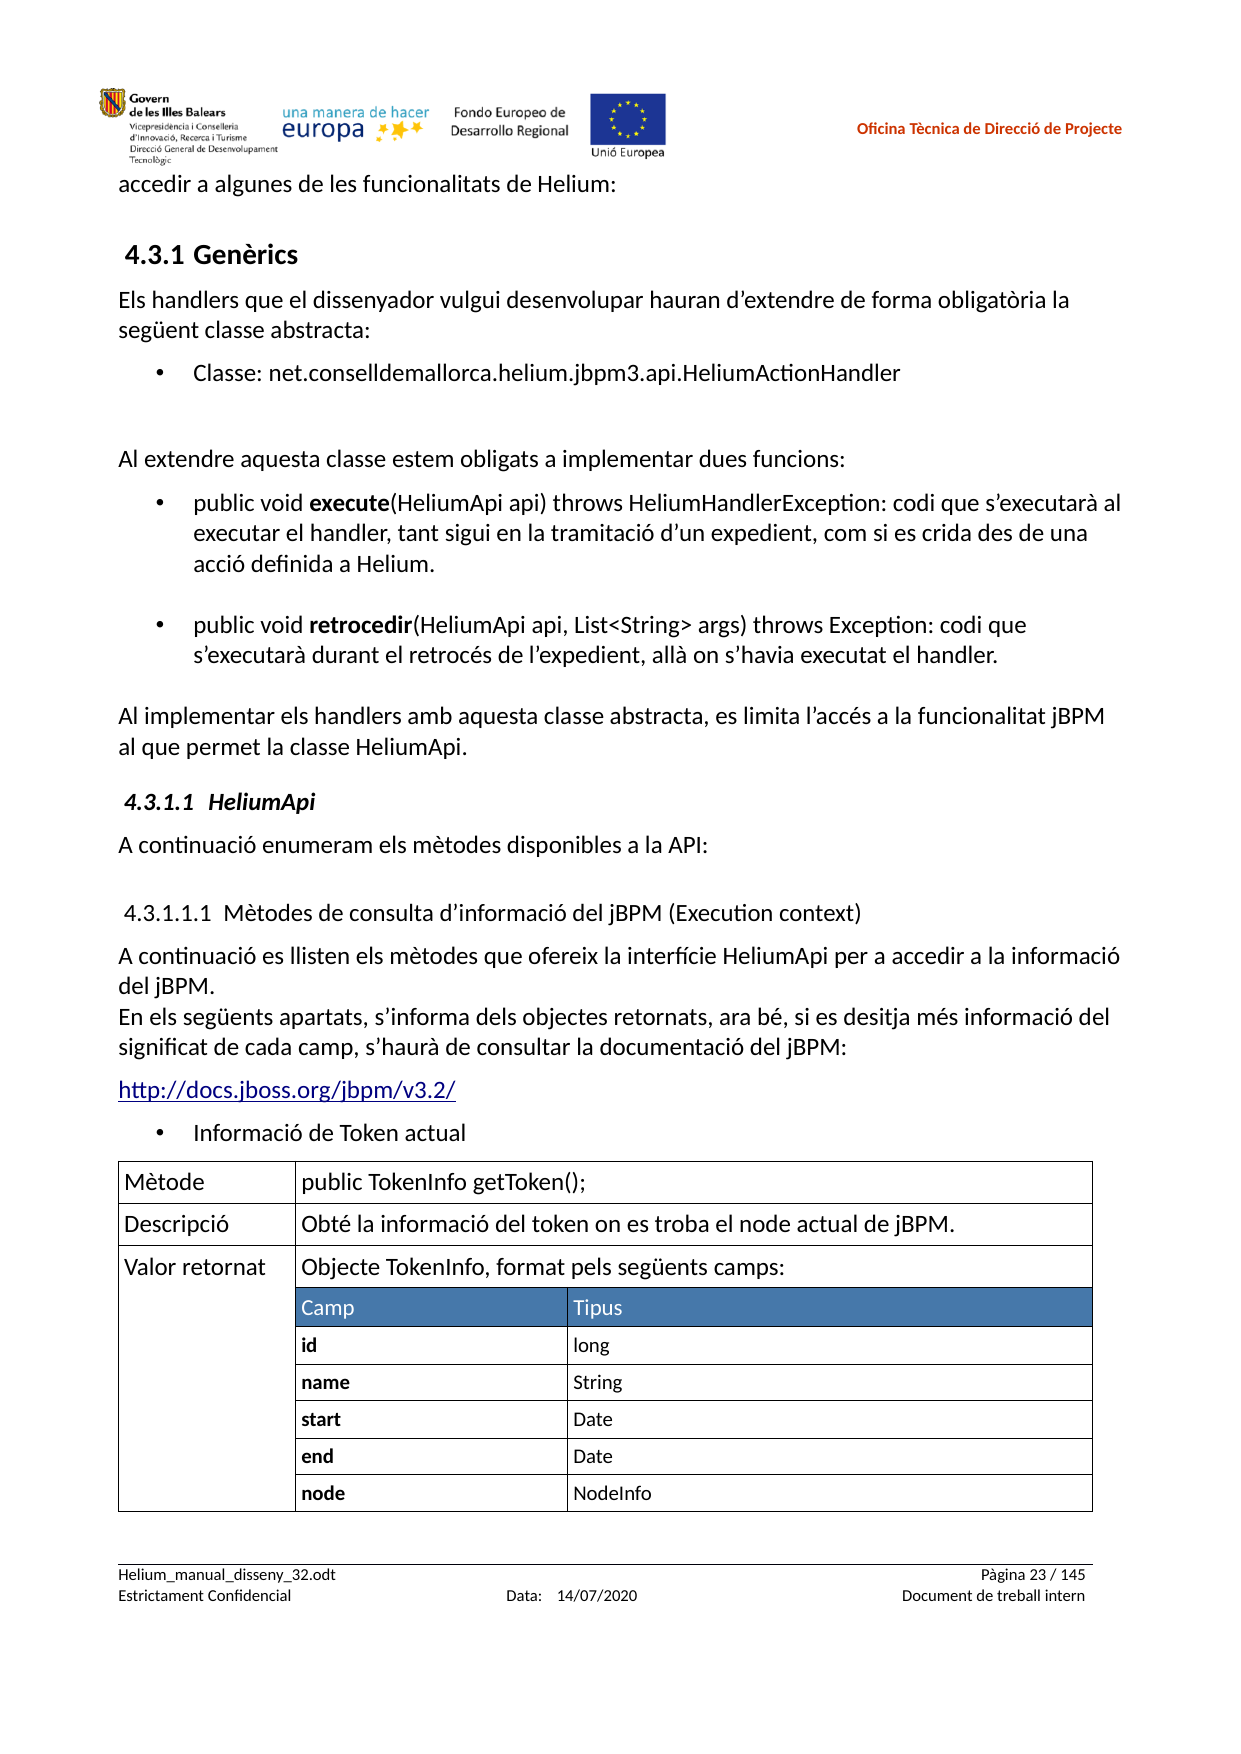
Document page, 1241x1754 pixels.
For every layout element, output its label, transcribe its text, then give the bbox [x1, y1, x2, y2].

text A continuació es llisten els mètodes que ofereix la interfície HeliumApi per a accedir a la informació del jBPM. En els següents apartats, s’informa dels objectes retornats, ara bé, si es desitja més informació del significat de cada camp, s’haurà de consultar la documentació del jBPM: [118, 940, 1122, 1062]
picture [99, 87, 668, 166]
text accedir a algunes de les funcionalitats de Helium: [118, 168, 1122, 198]
table_cell Valor retornat [119, 1246, 295, 1511]
subtitle Genèrics [118, 236, 1122, 272]
table_cell name [296, 1365, 567, 1400]
text Al extendre aquesta classe estem obligats a implementar dues funcions: [118, 444, 1122, 474]
subtitle Mètodes de consulta d’informació del jBPM (Execution context) [118, 897, 1122, 927]
table_cell Tipus [568, 1288, 1092, 1326]
table_header public TokenInfo getToken(); [296, 1162, 1092, 1203]
table_cell Objecte TokenInfo, format pels següents camps: [296, 1246, 1092, 1287]
text A continuació enumeram els mètodes disponibles a la API: [118, 829, 1122, 860]
text Els handlers que el dissenyador vulgui desenvolupar hauran d’extendre de forma obligatòria la següent classe abstracta: [118, 284, 1122, 345]
table_cell long [568, 1327, 1092, 1363]
table_cell Date [568, 1401, 1092, 1437]
table_cell String [568, 1365, 1092, 1400]
list Classe: net.conselldemallorca.helium.jbpm3.api.HeliumActionHandler [156, 358, 1122, 388]
text Al implementar els handlers amb aquesta classe abstracta, es limita l’accés a la funcionalitat jBPM al que permet la classe HeliumApi. [118, 700, 1122, 761]
list Informació de Token actual [156, 1118, 1122, 1148]
table_cell node [296, 1475, 567, 1511]
table_cell start [296, 1401, 567, 1437]
table_cell Descripció [119, 1204, 295, 1245]
table_header Mètode [119, 1162, 295, 1203]
table_cell Date [568, 1439, 1092, 1474]
list public void execute(HeliumApi api) throws HeliumHandlerException: codi que s’executarà al executar el handler, tant sigui en la tramitació d’un expedient, com si es crida des de una acció definida a Helium. [156, 487, 1122, 609]
table_cell Camp [296, 1288, 567, 1326]
list public void retrocedir(HeliumApi api, List<String> args) throws Exception: codi que s’executarà durant el retrocés de l’expedient, allà on s’havia executat el handler. [156, 609, 1122, 670]
table_cell NodeInfo [568, 1475, 1092, 1511]
text http://docs.jboss.org/jbpm/v3.2/ [118, 1074, 1122, 1105]
table_cell id [296, 1327, 567, 1363]
subtitle HeliumApi [118, 786, 1122, 817]
table_cell end [296, 1439, 567, 1474]
table_cell Obté la informació del token on es troba el node actual de jBPM. [296, 1204, 1092, 1245]
